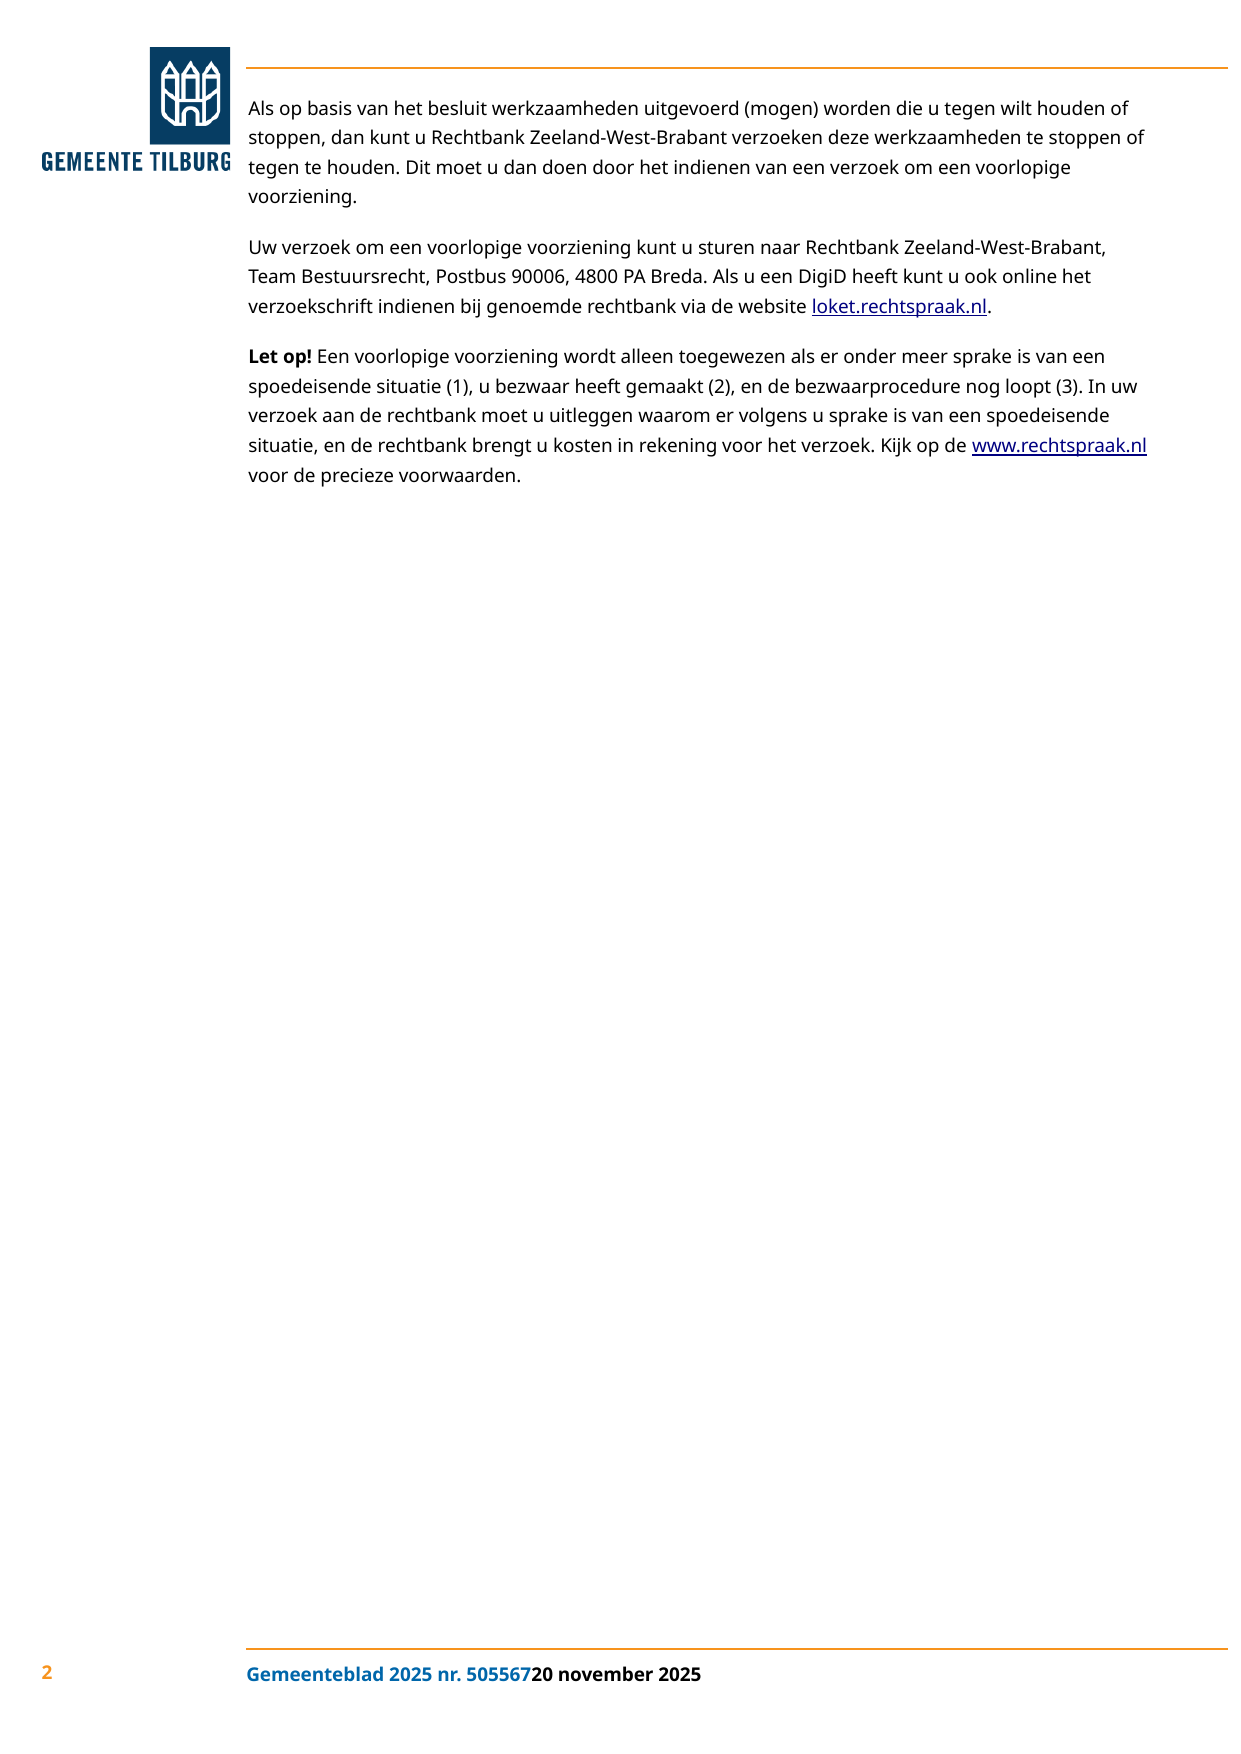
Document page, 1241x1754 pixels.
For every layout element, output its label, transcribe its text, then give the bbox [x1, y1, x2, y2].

text Als op basis van het besluit werkzaamheden uitgevoerd (mogen) worden die u tegen wilt houden of stoppen, dan kunt u Rechtbank Zeeland-West-Brabant verzoeken deze werkzaamheden te stoppen of tegen te houden. Dit moet u dan doen door het indienen van een verzoek om een voorlopige voorziening. [248, 95, 1152, 209]
picture [41, 47, 231, 172]
text Uw verzoek om een voorlopige voorziening kunt u sturen naar Rechtbank Zeeland-West-Brabant, Team Bestuursrecht, Postbus 90006, 4800 PA Breda. Als u een DigiD heeft kunt u ook online het verzoekschrift indienen bij genoemde rechtbank via de website loket.rechtspraak.nl. [248, 234, 1152, 319]
text Let op! Een voorlopige voorziening wordt alleen toegewezen als er onder meer sprake is van een spoedeisende situatie (1), u bezwaar heeft gemaakt (2), en de bezwaarprocedure nog loopt (3). In uw verzoek aan de rechtbank moet u uitleggen waarom er volgens u sprake is van een spoedeisende situatie, en de rechtbank brengt u kosten in rekening voor het verzoek. Kijk op de www.rechtspraak.nl voor de precieze voorwaarden. [248, 343, 1152, 488]
